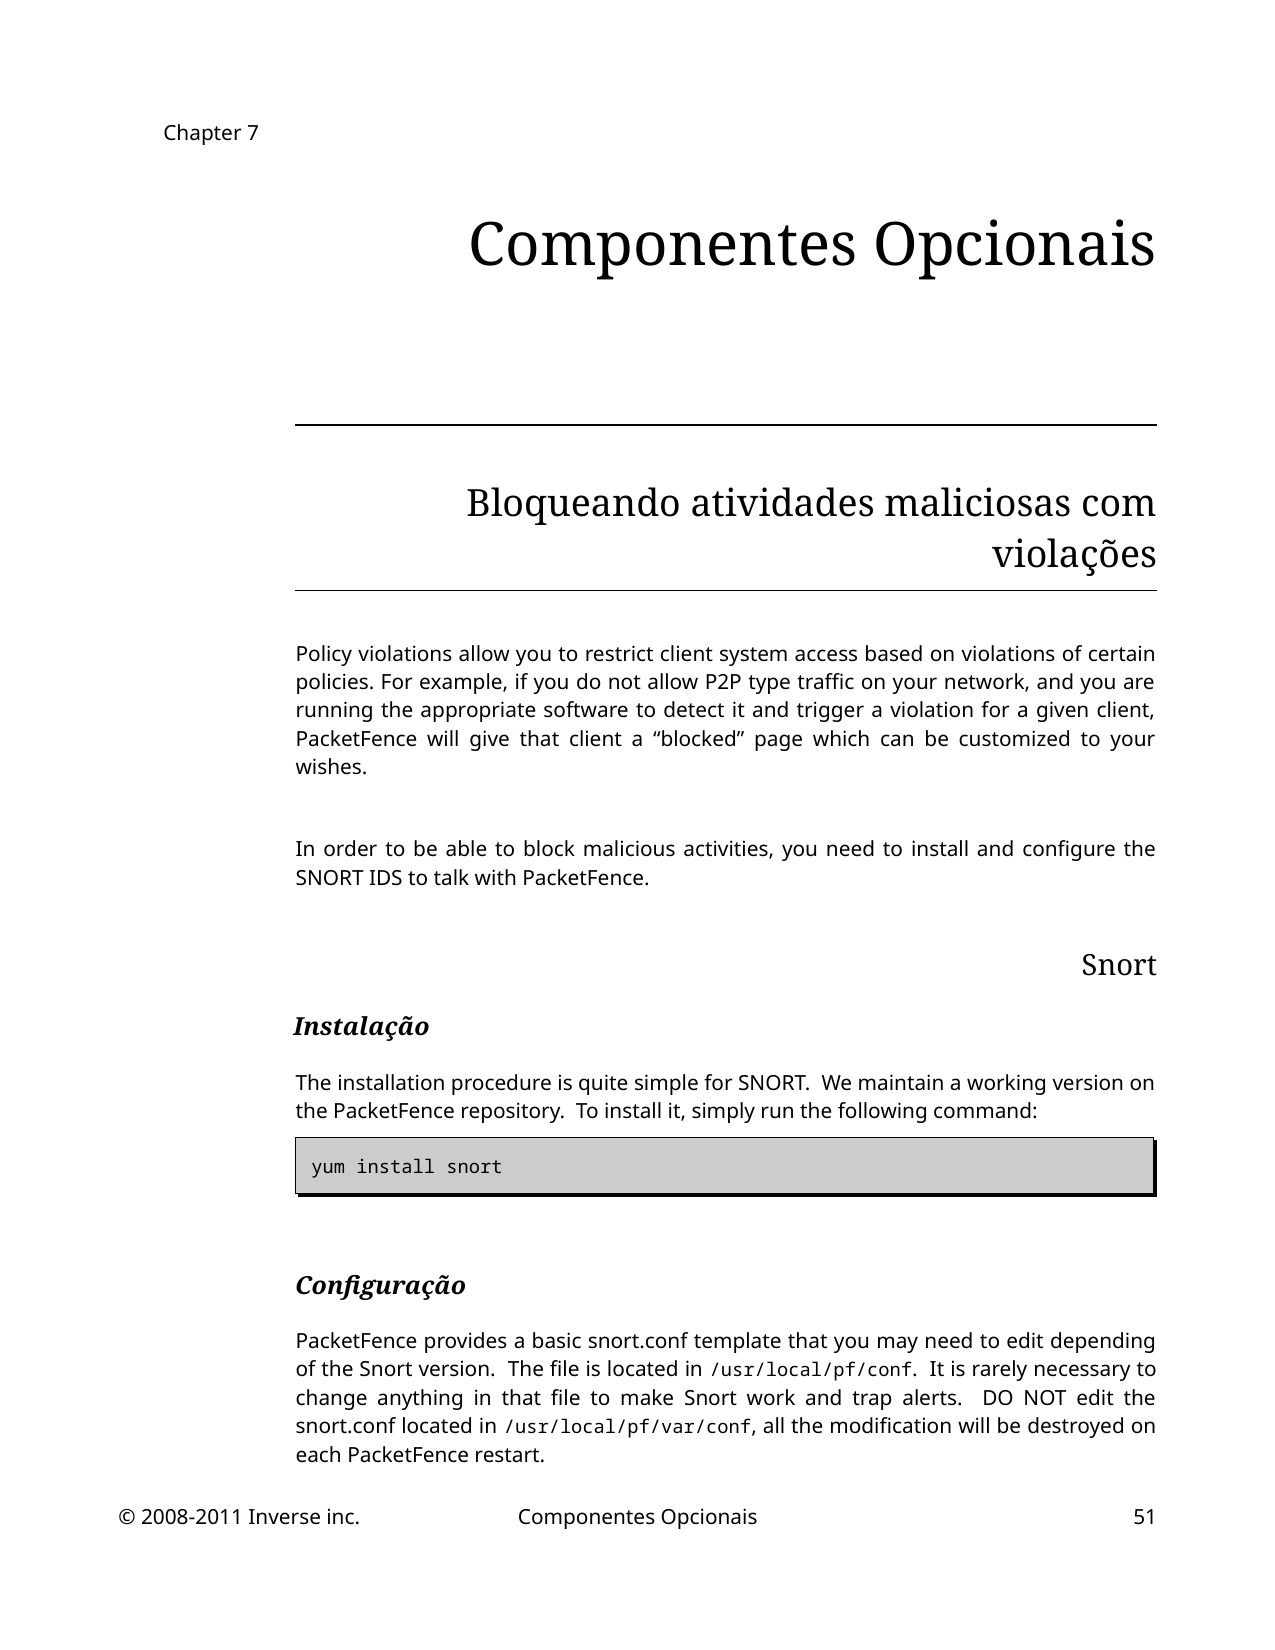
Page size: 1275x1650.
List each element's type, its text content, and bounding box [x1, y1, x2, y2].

subtitle Instalação [256, 1009, 1157, 1043]
subtitle Bloqueando atividades maliciosas com violações [295, 476, 1157, 590]
subtitle Snort [295, 945, 1157, 984]
subtitle Configuração [257, 1268, 1157, 1301]
subtitle Componentes Opcionais [295, 201, 1157, 424]
text In order to be able to block malicious activities, you need to install and configure the SNORT IDS to talk with PacketFence. [295, 834, 1157, 891]
text The installation procedure is quite simple for SNORT. We maintain a working version on the PacketFence repository. To install it, simply run the following command: [295, 1068, 1157, 1124]
text yum install snort [296, 1138, 1153, 1193]
text Policy violations allow you to restrict client system access based on violations of certain policies. For example, if you do not allow P2P type traffic on your network, and you are running the appropriate software to detect it and trigger a violation for a given client, PacketFence will give that client a “blocked” page which can be customized to your wishes. [295, 639, 1157, 781]
text PacketFence provides a basic snort.conf template that you may need to edit depending of the Snort version. The file is located in /usr/local/pf/conf. It is rarely necessary to change anything in that file to make Snort work and trap alerts. DO NOT edit the snort.conf located in /usr/local/pf/var/conf, all the modification will be destroyed on each PacketFence restart. [295, 1326, 1157, 1468]
